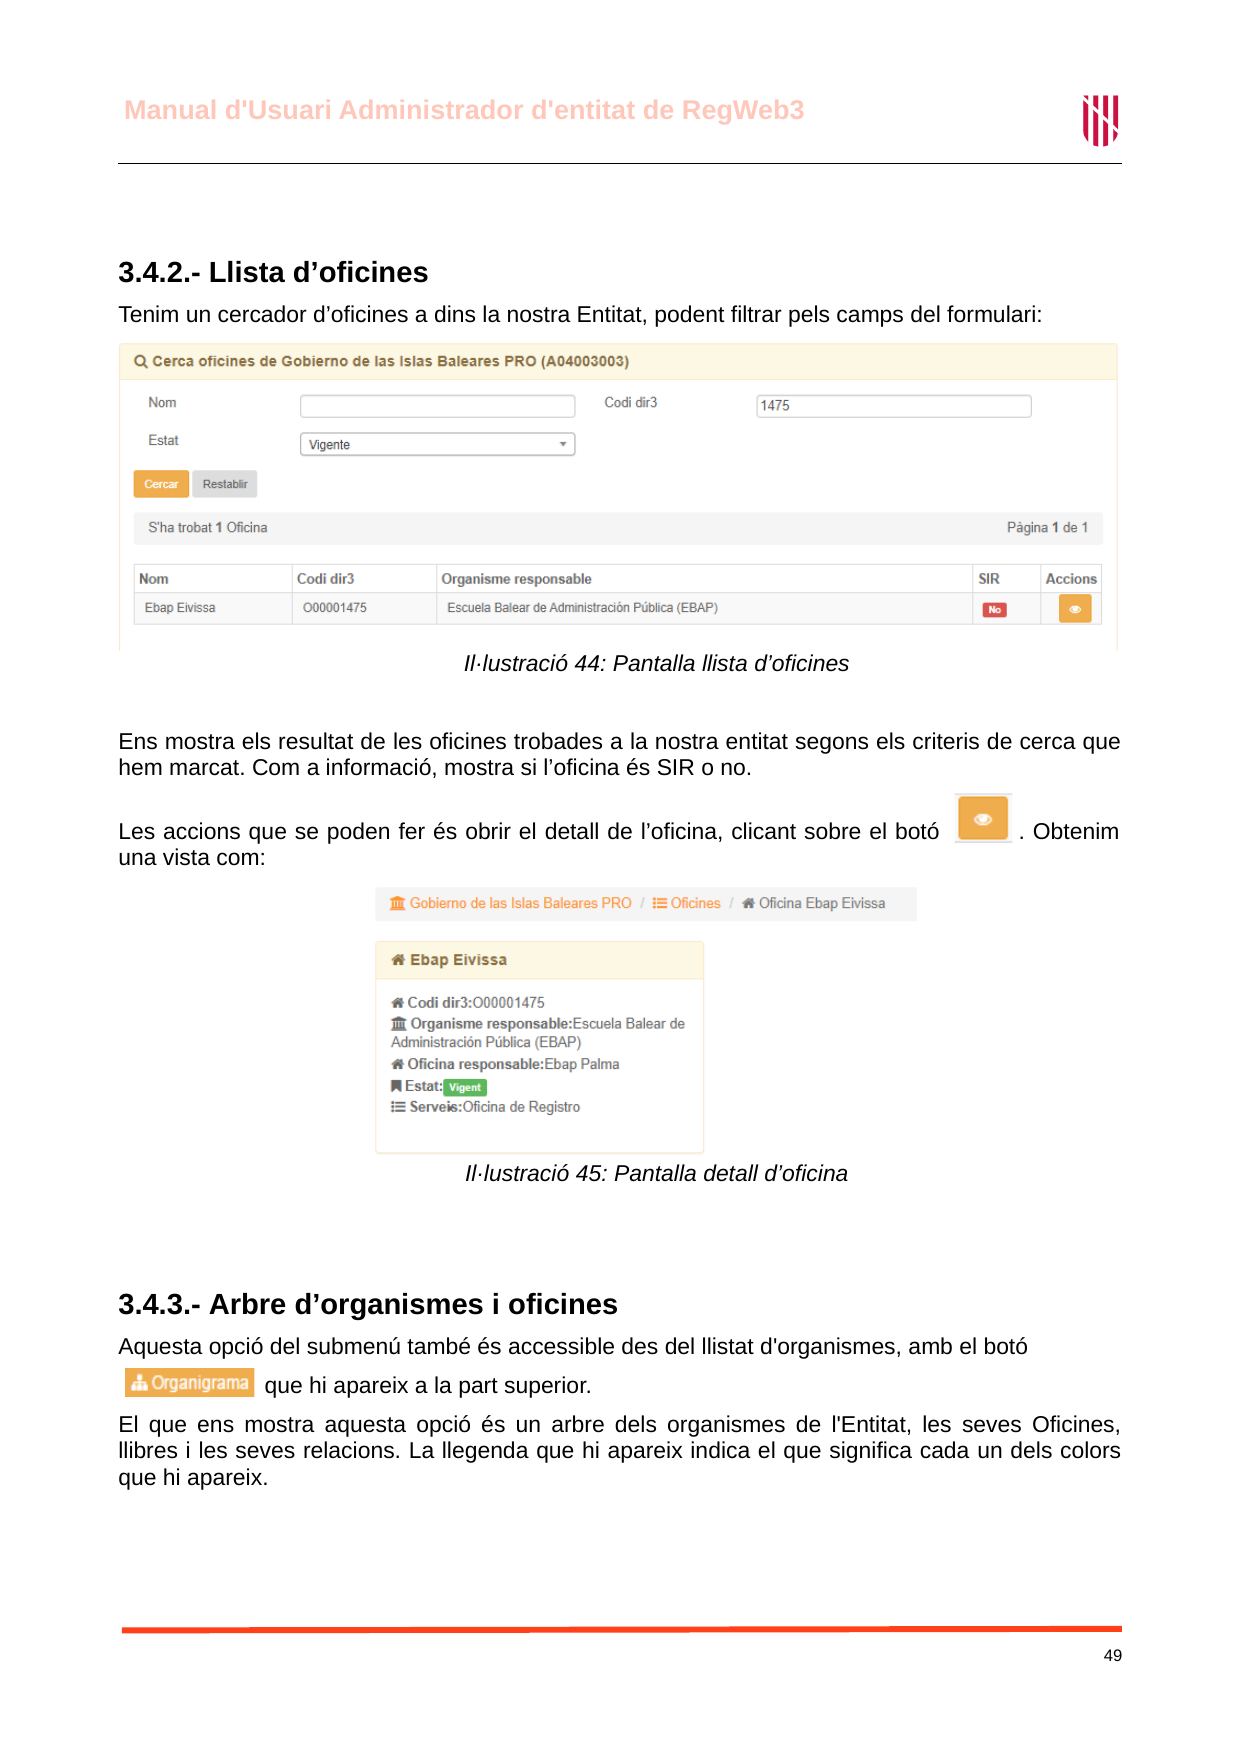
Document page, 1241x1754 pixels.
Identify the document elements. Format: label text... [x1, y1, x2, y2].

text Tenim un cercador d’oficines a dins la nostra Entitat, podent filtrar pels camps del formulari: [118, 301, 1122, 327]
text que hi apareix a la part superior. [118, 1372, 1122, 1398]
picture [1080, 93, 1121, 148]
list Il·lustració 45: Pantalla detall d’oficina [156, 1160, 1122, 1186]
text Aquesta opció del submenú també és accessible des del llistat d'organismes, amb el botó [118, 1333, 1122, 1360]
list Il·lustració 44: Pantalla llista d’oficines [156, 651, 1122, 676]
picture [954, 793, 1013, 843]
subtitle Llista d’oficines [118, 254, 1122, 288]
picture [118, 339, 1123, 651]
text Ens mostra els resultat de les oficines trobades a la nostra entitat segons els criteris de cerca que hem marcat. Com a informació, mostra si l’oficina és SIR o no. [118, 728, 1122, 781]
text El que ens mostra aquesta opció és un arbre dels organismes de l'Entitat, les seves Oficines, llibres i les seves relacions. La llegenda que hi apareix indica el que significa cada un dels colors que hi apareix. [118, 1411, 1122, 1490]
picture [372, 883, 918, 1160]
subtitle Arbre d’organismes i oficines [118, 1287, 1122, 1321]
text Les accions que se poden fer és obrir el detall de l’oficina, clicant sobre el botó . Obtenim una vista com: [118, 818, 1122, 871]
